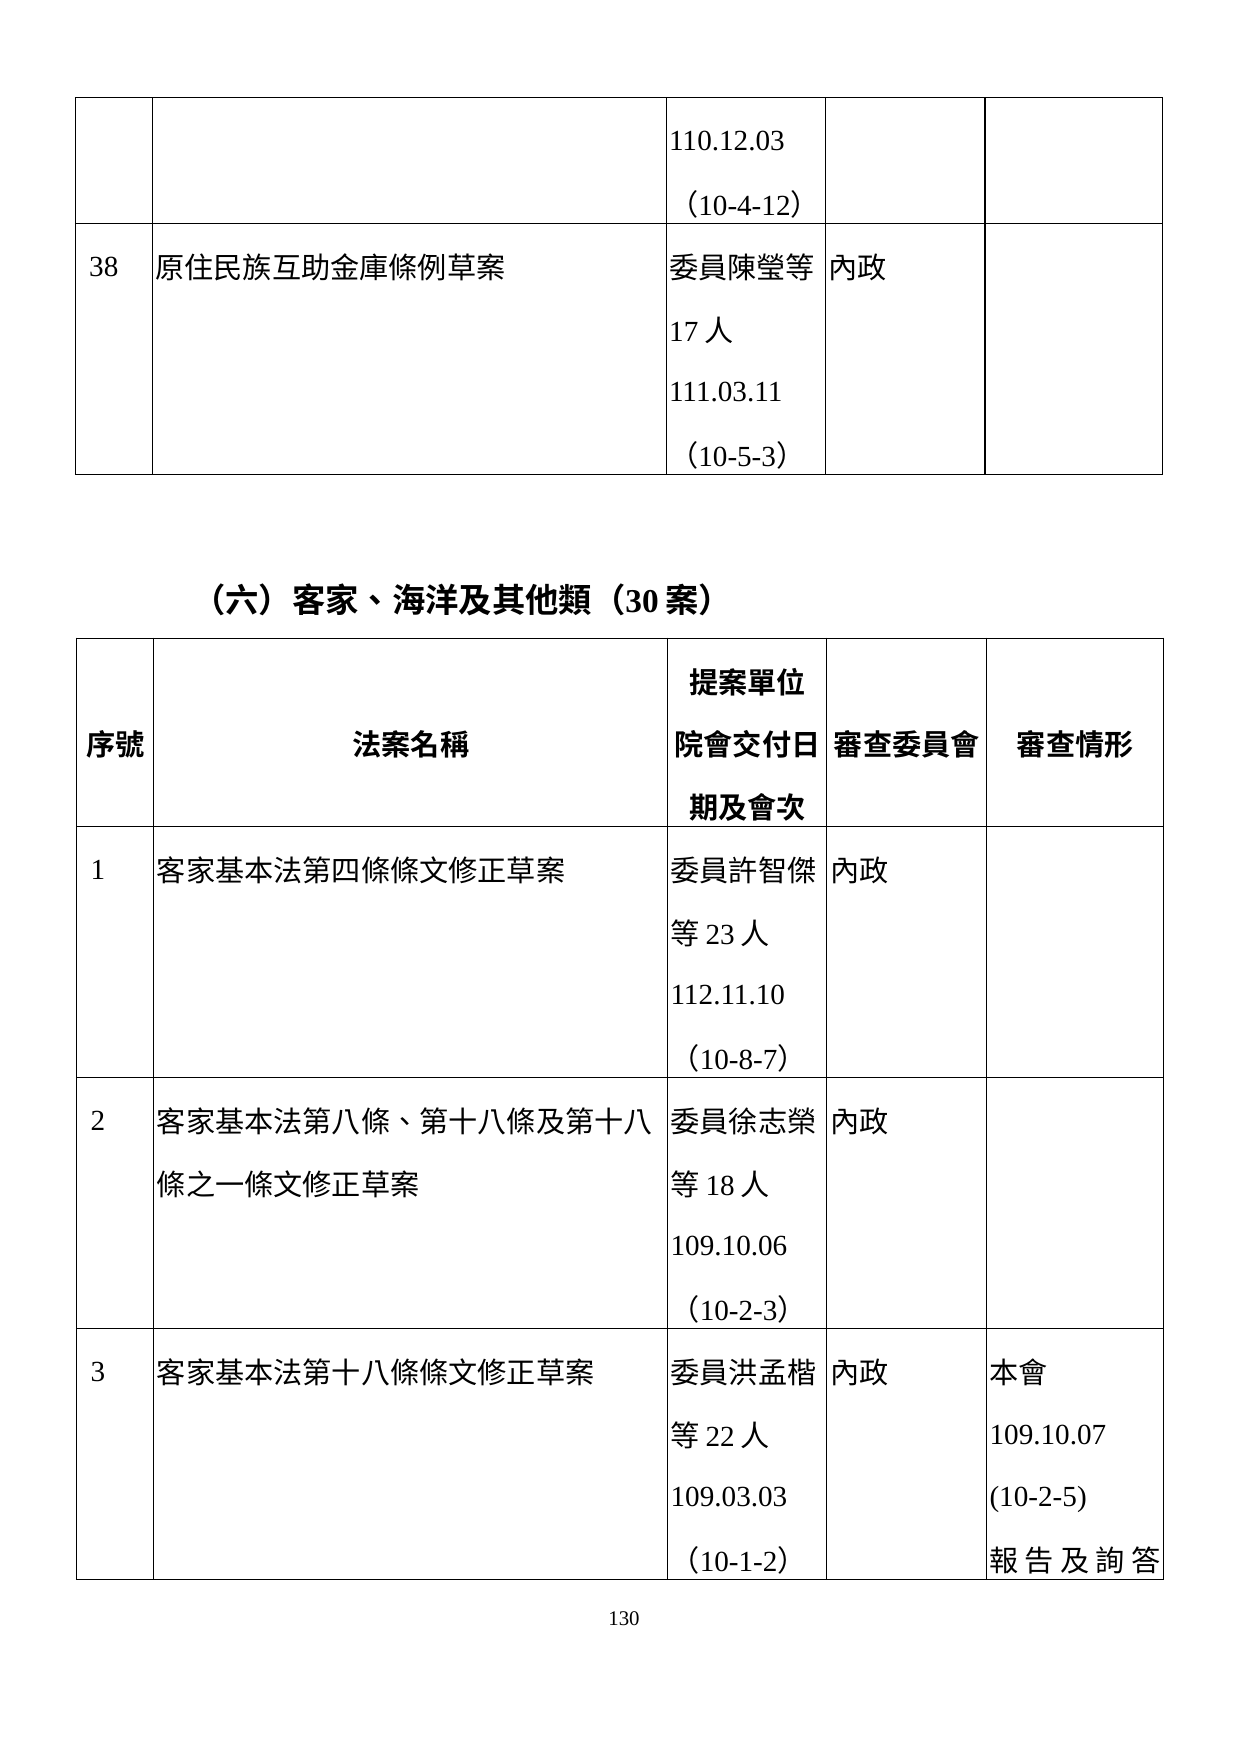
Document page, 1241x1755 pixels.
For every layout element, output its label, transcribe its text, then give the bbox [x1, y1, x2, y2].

table_cell [987, 827, 1163, 1077]
table_cell 110.12.03 （10-4-12） [667, 98, 825, 223]
table_cell 原住民族互助金庫條例草案 [153, 224, 666, 474]
table_cell 本會 109.10.07 (10-2-5) 報告及詢答 [987, 1329, 1163, 1579]
table_cell [986, 224, 1162, 474]
table_cell [77, 827, 153, 1077]
table_cell 內政 [827, 827, 986, 1077]
table_cell 委員洪孟楷等22人 109.03.03 （10-1-2） [668, 1329, 826, 1579]
table_cell 委員許智傑等23人 112.11.10 （10-8-7） [668, 827, 826, 1077]
table_cell 客家基本法第四條條文修正草案 [154, 827, 667, 1077]
table_cell [77, 1078, 153, 1328]
table_cell [77, 1329, 153, 1579]
table_cell 內政 [827, 1078, 986, 1328]
table_cell 內政 [827, 1329, 986, 1579]
table_header 提案單位 院會交付日期及會次 [668, 639, 826, 826]
table_cell [76, 98, 152, 223]
table_header 序號 [77, 639, 153, 826]
table_cell [76, 224, 152, 474]
table_cell [986, 98, 1162, 223]
table_header 審查委員會 [827, 639, 986, 826]
table_header 法案名稱 [154, 639, 667, 826]
table_cell [987, 1078, 1163, 1328]
table_cell [153, 98, 666, 223]
table_cell 客家基本法第八條、第十八條及第十八條之一條文修正草案 [154, 1078, 667, 1328]
table_cell 委員陳瑩等17人 111.03.11 （10-5-3） [667, 224, 825, 474]
table_cell 委員徐志榮等18人 109.10.06 （10-2-3） [668, 1078, 826, 1328]
table_header 審查情形 [987, 639, 1163, 826]
table_cell 客家基本法第十八條條文修正草案 [154, 1329, 667, 1579]
table_cell [826, 98, 984, 223]
subtitle （六）客家、海洋及其他類（30案） [125, 556, 1122, 619]
table_cell 內政 [826, 224, 984, 474]
